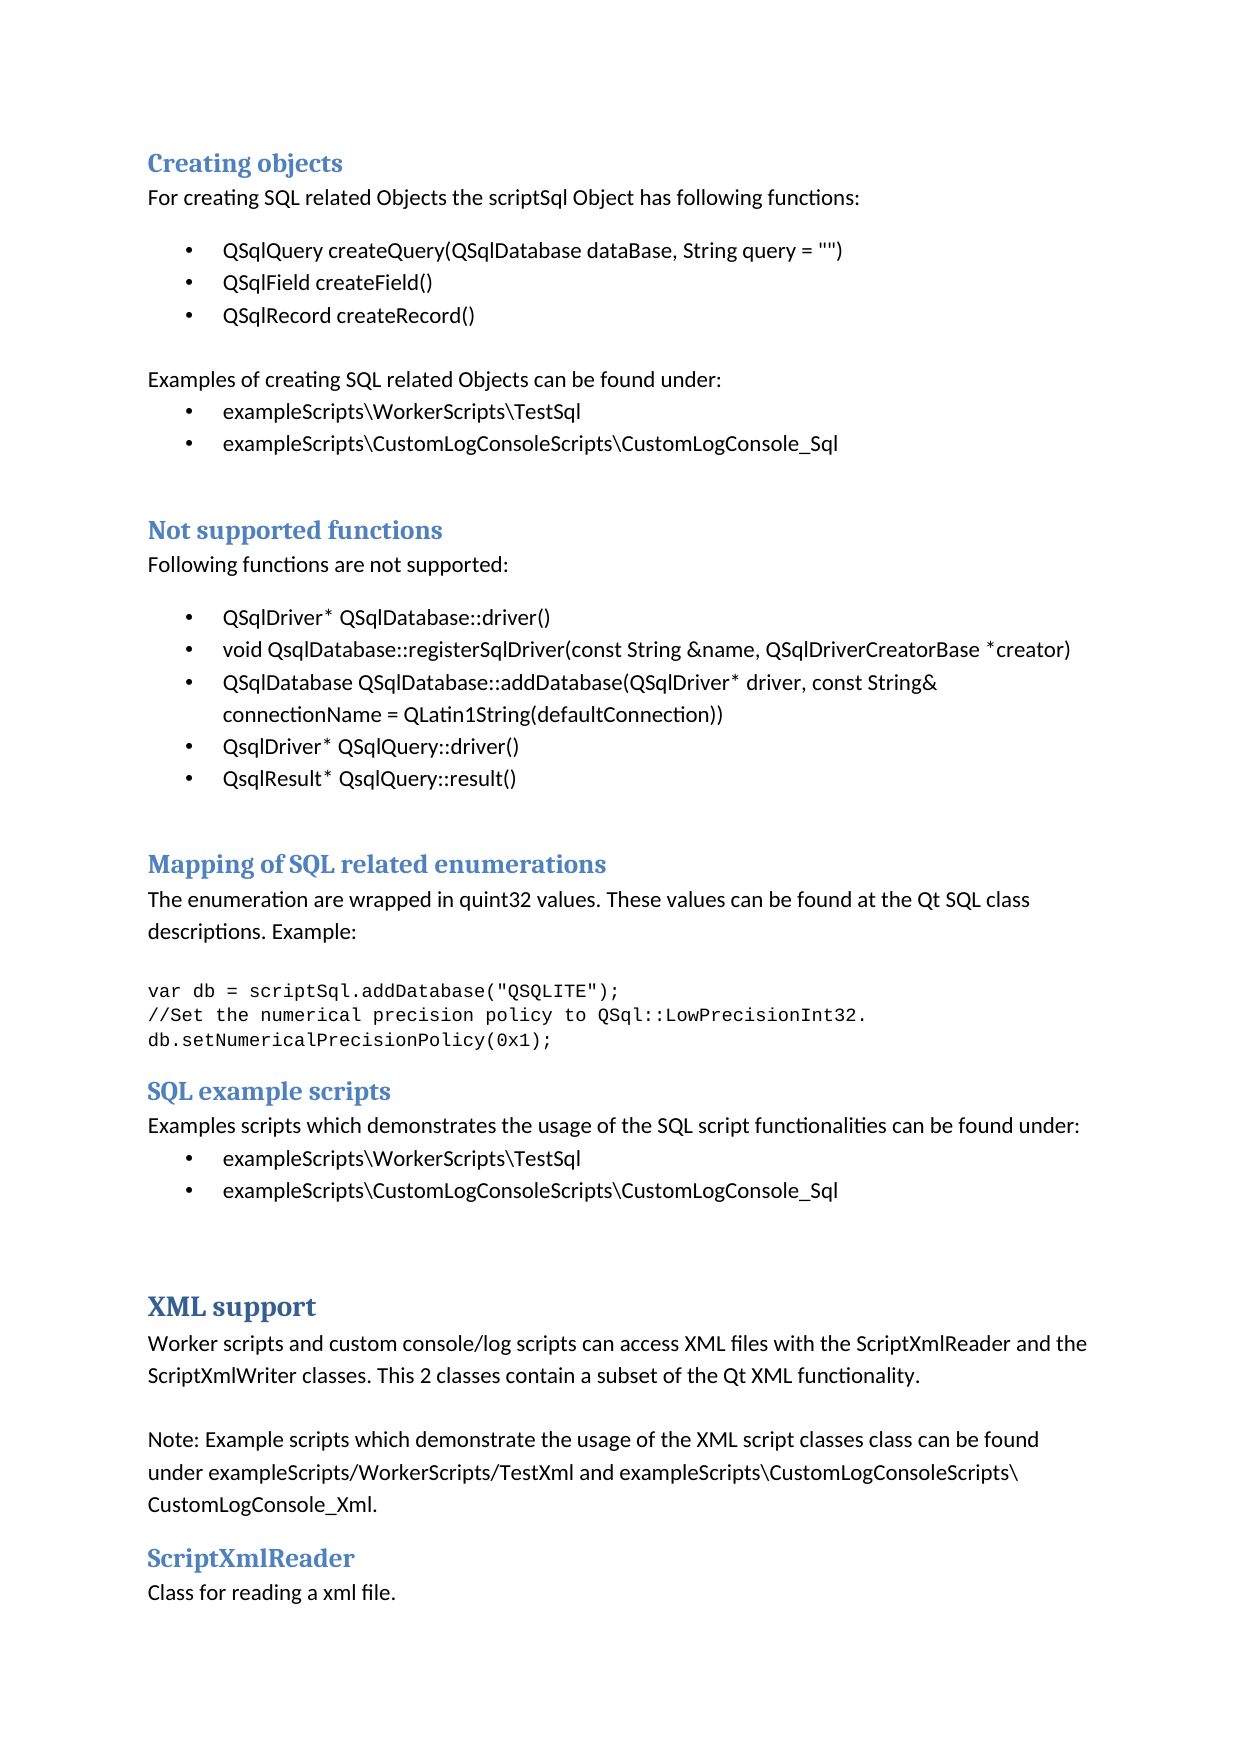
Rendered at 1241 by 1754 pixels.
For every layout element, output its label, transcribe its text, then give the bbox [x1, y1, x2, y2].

text var db = scriptSql.addDatabase("QSQLITE"); [148, 982, 1093, 1003]
subtitle Creating objects [148, 148, 1093, 179]
text db.setNumericalPrecisionPolicy(0x1); [148, 1031, 1093, 1052]
text //Set the numerical precision policy to QSql::LowPrecisionInt32. [148, 1006, 1093, 1027]
subtitle Mapping of SQL related enumerations [148, 849, 1093, 881]
list QSqlDatabase QSqlDatabase::addDatabase(QSqlDriver* driver, const String& connectionName = QLatin1String(defaultConnection)) [185, 668, 1093, 728]
list QsqlResult* QsqlQuery::result() [185, 764, 1093, 792]
subtitle SQL example scripts [148, 1076, 1093, 1107]
list QsqlDriver* QSqlQuery::driver() [185, 732, 1093, 760]
list void QsqlDatabase::registerSqlDriver(const String &name, QSqlDriverCreatorBase *creator) [185, 636, 1093, 664]
list QSqlField createField() [185, 268, 1093, 297]
subtitle XML support [148, 1290, 1093, 1324]
subtitle ScriptXmlReader [148, 1543, 1093, 1574]
text The enumeration are wrapped in quint32 values. These values can be found at the Qt SQL class descriptions. Example: [148, 885, 1093, 946]
text Worker scripts and custom console/log scripts can access XML files with the ScriptXmlReader and the ScriptXmlWriter classes. This 2 classes contain a subset of the Qt XML functionality. [148, 1329, 1093, 1389]
text Class for reading a xml file. [148, 1578, 1093, 1607]
text Note: Example scripts which demonstrate the usage of the XML script classes class can be found under exampleScripts/WorkerScripts/TestXml and exampleScripts\CustomLogConsoleScripts\CustomLogConsole_Xml. [148, 1425, 1093, 1518]
list exampleScripts\CustomLogConsoleScripts\CustomLogConsole_Sql [185, 429, 1093, 457]
text Examples of creating SQL related Objects can be found under: [148, 365, 1093, 393]
list exampleScripts\WorkerScripts\TestSql [185, 397, 1093, 425]
text Examples scripts which demonstrates the usage of the SQL script functionalities can be found under: [148, 1112, 1093, 1139]
list exampleScripts\WorkerScripts\TestSql [185, 1144, 1093, 1172]
text For creating SQL related Objects the scriptSql Object has following functions: [148, 183, 1093, 211]
list QSqlRecord createRecord() [185, 301, 1093, 329]
list exampleScripts\CustomLogConsoleScripts\CustomLogConsole_Sql [185, 1176, 1093, 1204]
list QSqlQuery createQuery(QSqlDatabase dataBase, String query = "") [185, 236, 1093, 264]
text Following functions are not supported: [148, 550, 1093, 578]
list QSqlDriver* QSqlDatabase::driver() [185, 603, 1093, 631]
subtitle Not supported functions [148, 515, 1093, 546]
